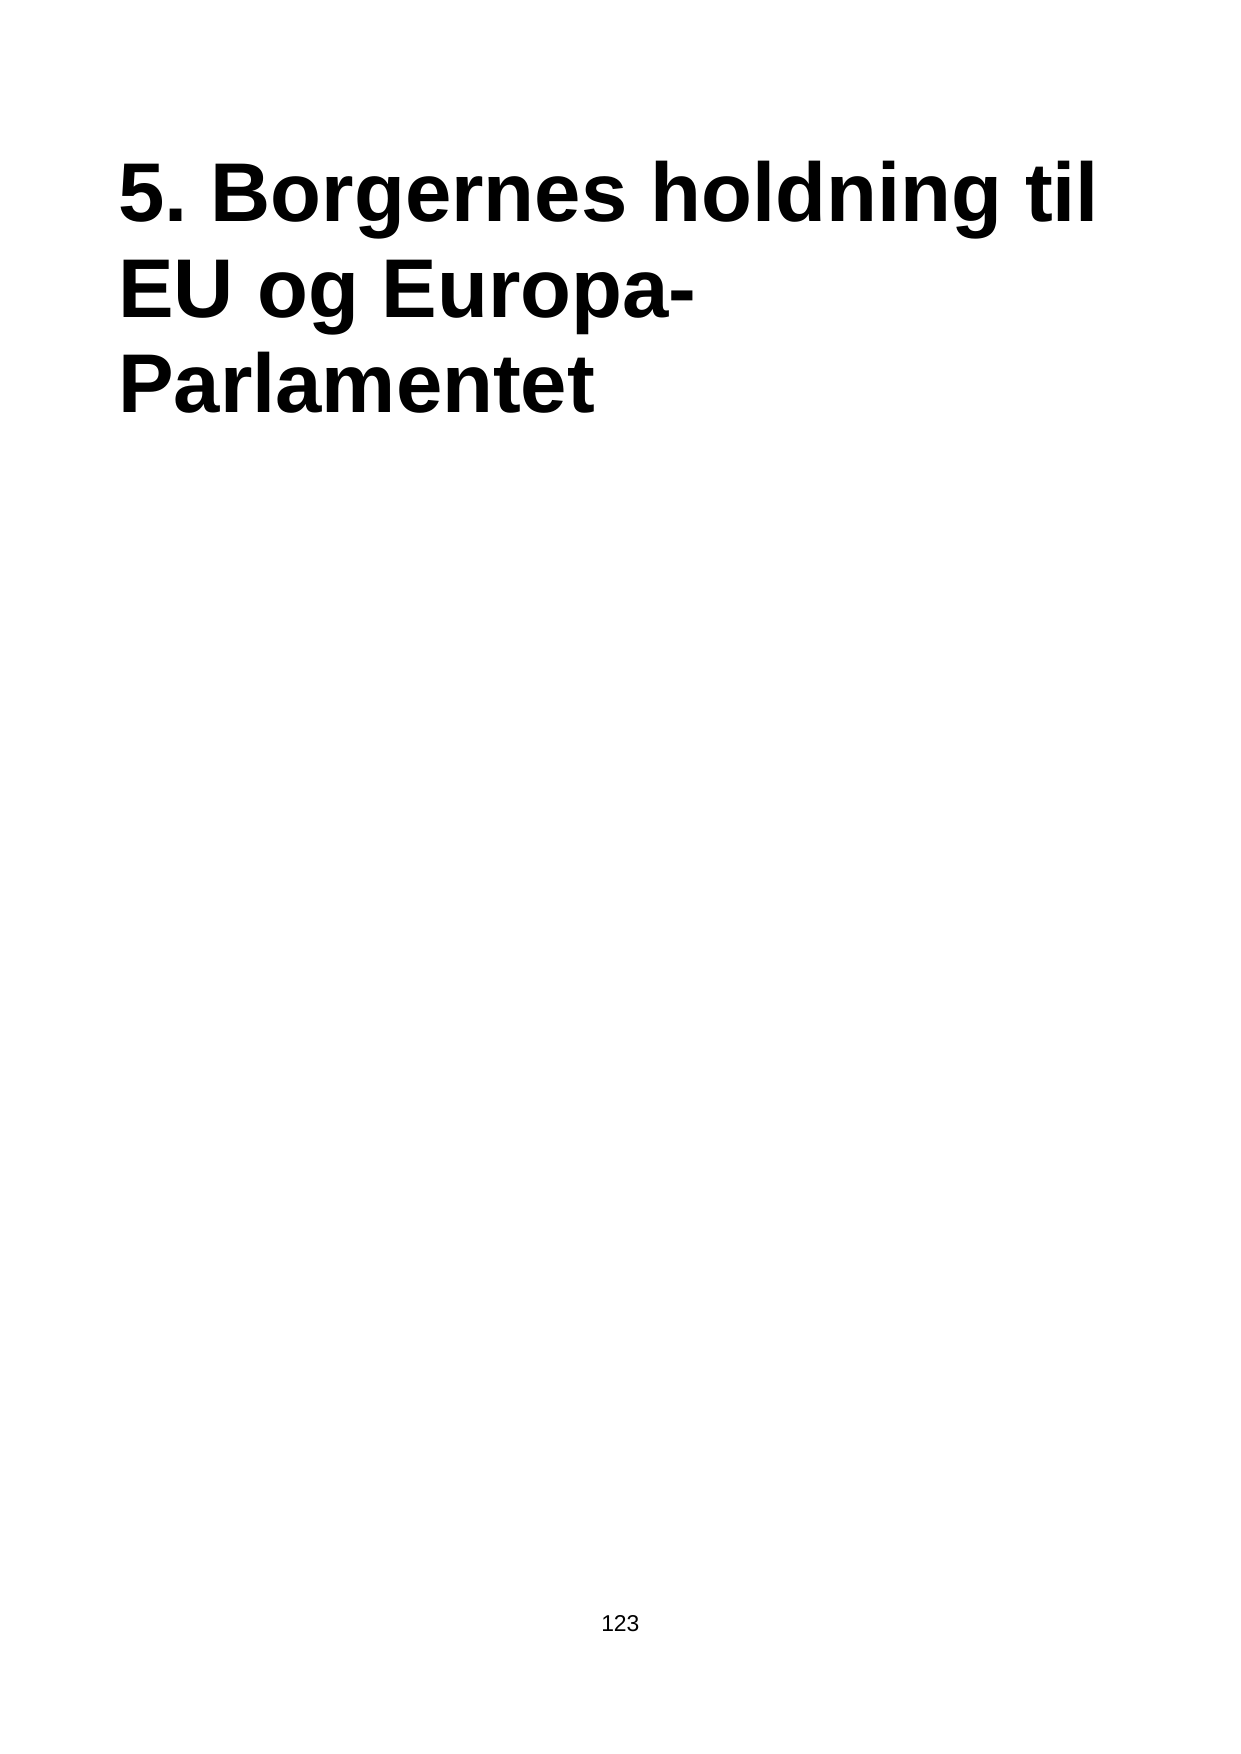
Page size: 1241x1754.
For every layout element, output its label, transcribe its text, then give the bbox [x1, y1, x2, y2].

text 5. Borgernes holdning til EU og Europa-Parlamentet [118, 143, 1122, 431]
